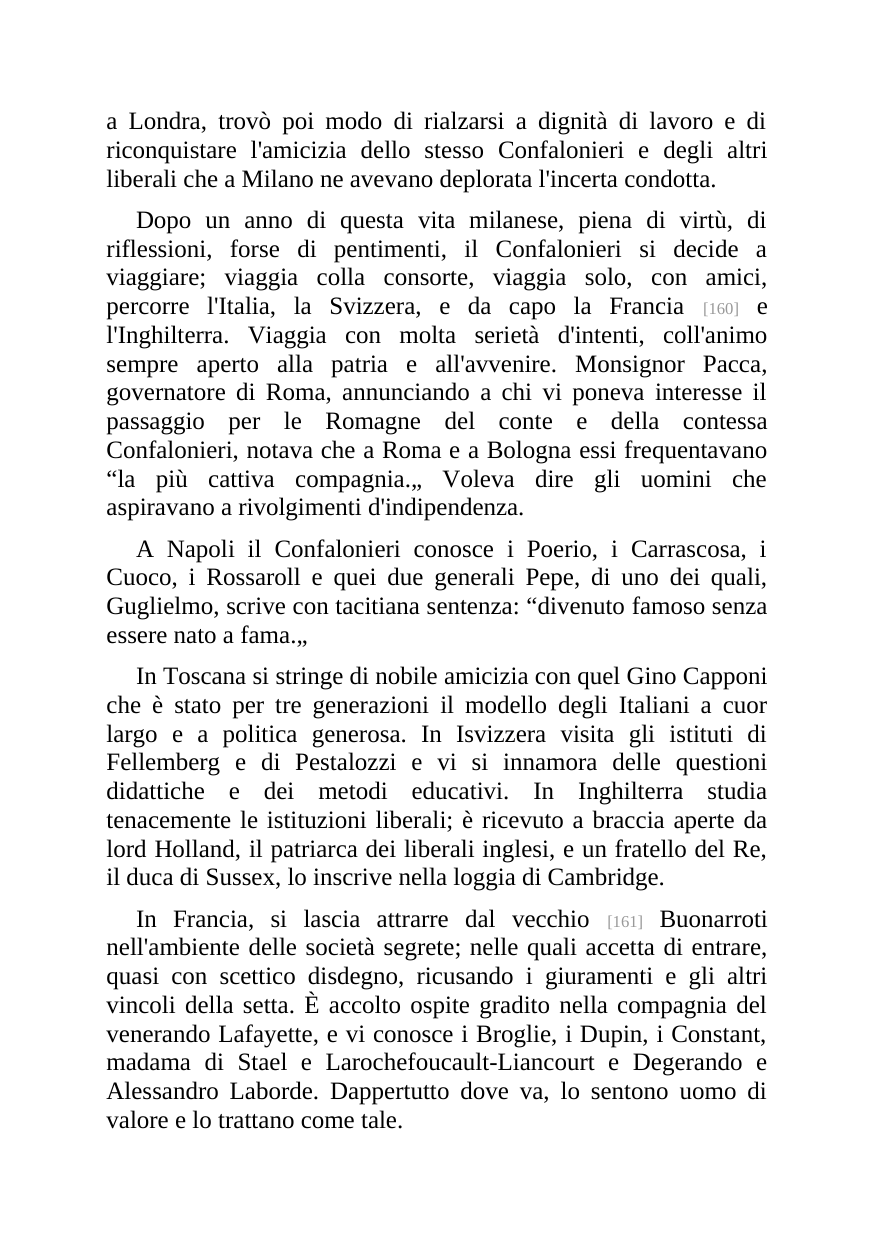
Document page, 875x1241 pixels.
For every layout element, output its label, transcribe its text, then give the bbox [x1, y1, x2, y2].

text a Londra, trovò poi modo di rialzarsi a dignità di lavoro e di riconquistare l'amicizia dello stesso Confalonieri e degli altri liberali che a Milano ne avevano deplorata l'incerta condotta. [106, 106, 768, 192]
text Dopo un anno di questa vita milanese, piena di virtù, di riflessioni, forse di pentimenti, il Confalonieri si decide a viaggiare; viaggia colla consorte, viaggia solo, con amici, percorre l'Italia, la Svizzera, e da capo la Francia [160] e l'Inghilterra. Viaggia con molta serietà d'intenti, coll'animo sempre aperto alla patria e all'avvenire. Monsignor Pacca, governatore di Roma, annunciando a chi vi poneva interesse il passaggio per le Romagne del conte e della contessa Confalonieri, notava che a Roma e a Bologna essi frequentavano “la più cattiva compagnia.„ Voleva dire gli uomini che aspiravano a rivolgimenti d'indipendenza. [106, 205, 768, 521]
text A Napoli il Confalonieri conosce i Poerio, i Carrascosa, i Cuoco, i Rossaroll e quei due generali Pepe, di uno dei quali, Guglielmo, scrive con tacitiana sentenza: “divenuto famoso senza essere nato a fama.„ [106, 534, 768, 649]
text In Toscana si stringe di nobile amicizia con quel Gino Capponi che è stato per tre generazioni il modello degli Italiani a cuor largo e a politica generosa. In Isvizzera visita gli istituti di Fellemberg e di Pestalozzi e vi si innamora delle questioni didattiche e dei metodi educativi. In Inghilterra studia tenacemente le istituzioni liberali; è ricevuto a braccia aperte da lord Holland, il patriarca dei liberali inglesi, e un fratello del Re, il duca di Sussex, lo inscrive nella loggia di Cambridge. [106, 661, 768, 891]
text In Francia, si lascia attrarre dal vecchio [161] Buonarroti nell'ambiente delle società segrete; nelle quali accetta di entrare, quasi con scettico disdegno, ricusando i giuramenti e gli altri vincoli della setta. È accolto ospite gradito nella compagnia del venerando Lafayette, e vi conosce i Broglie, i Dupin, i Constant, madama di Stael e Larochefoucault-Liancourt e Degerando e Alessandro Laborde. Dappertutto dove va, lo sentono uomo di valore e lo trattano come tale. [106, 904, 768, 1134]
